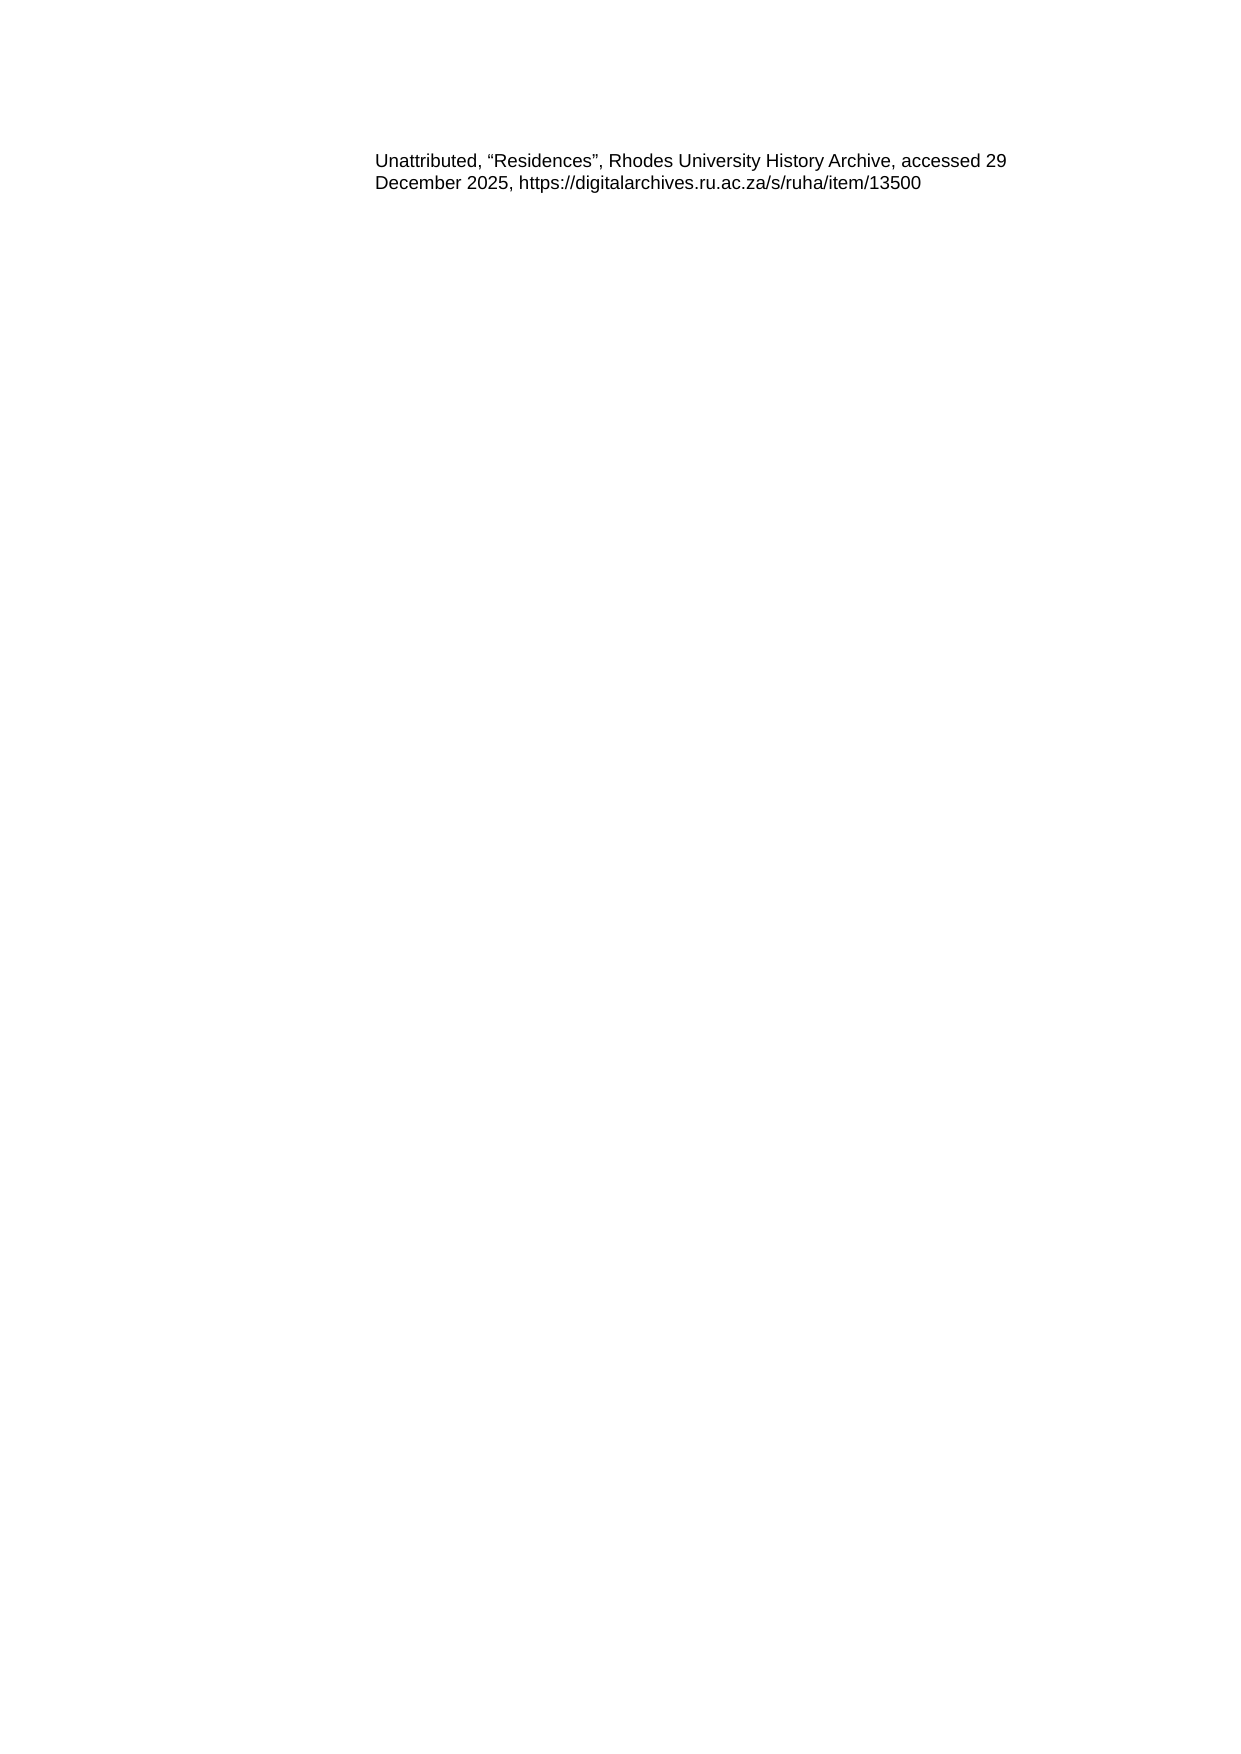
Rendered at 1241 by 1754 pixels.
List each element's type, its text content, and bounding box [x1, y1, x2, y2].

text Unattributed, “Residences”, Rhodes University History Archive, accessed 29 December 2025, https://digitalarchives.ru.ac.za/s/ruha/item/13500 [375, 150, 1090, 193]
